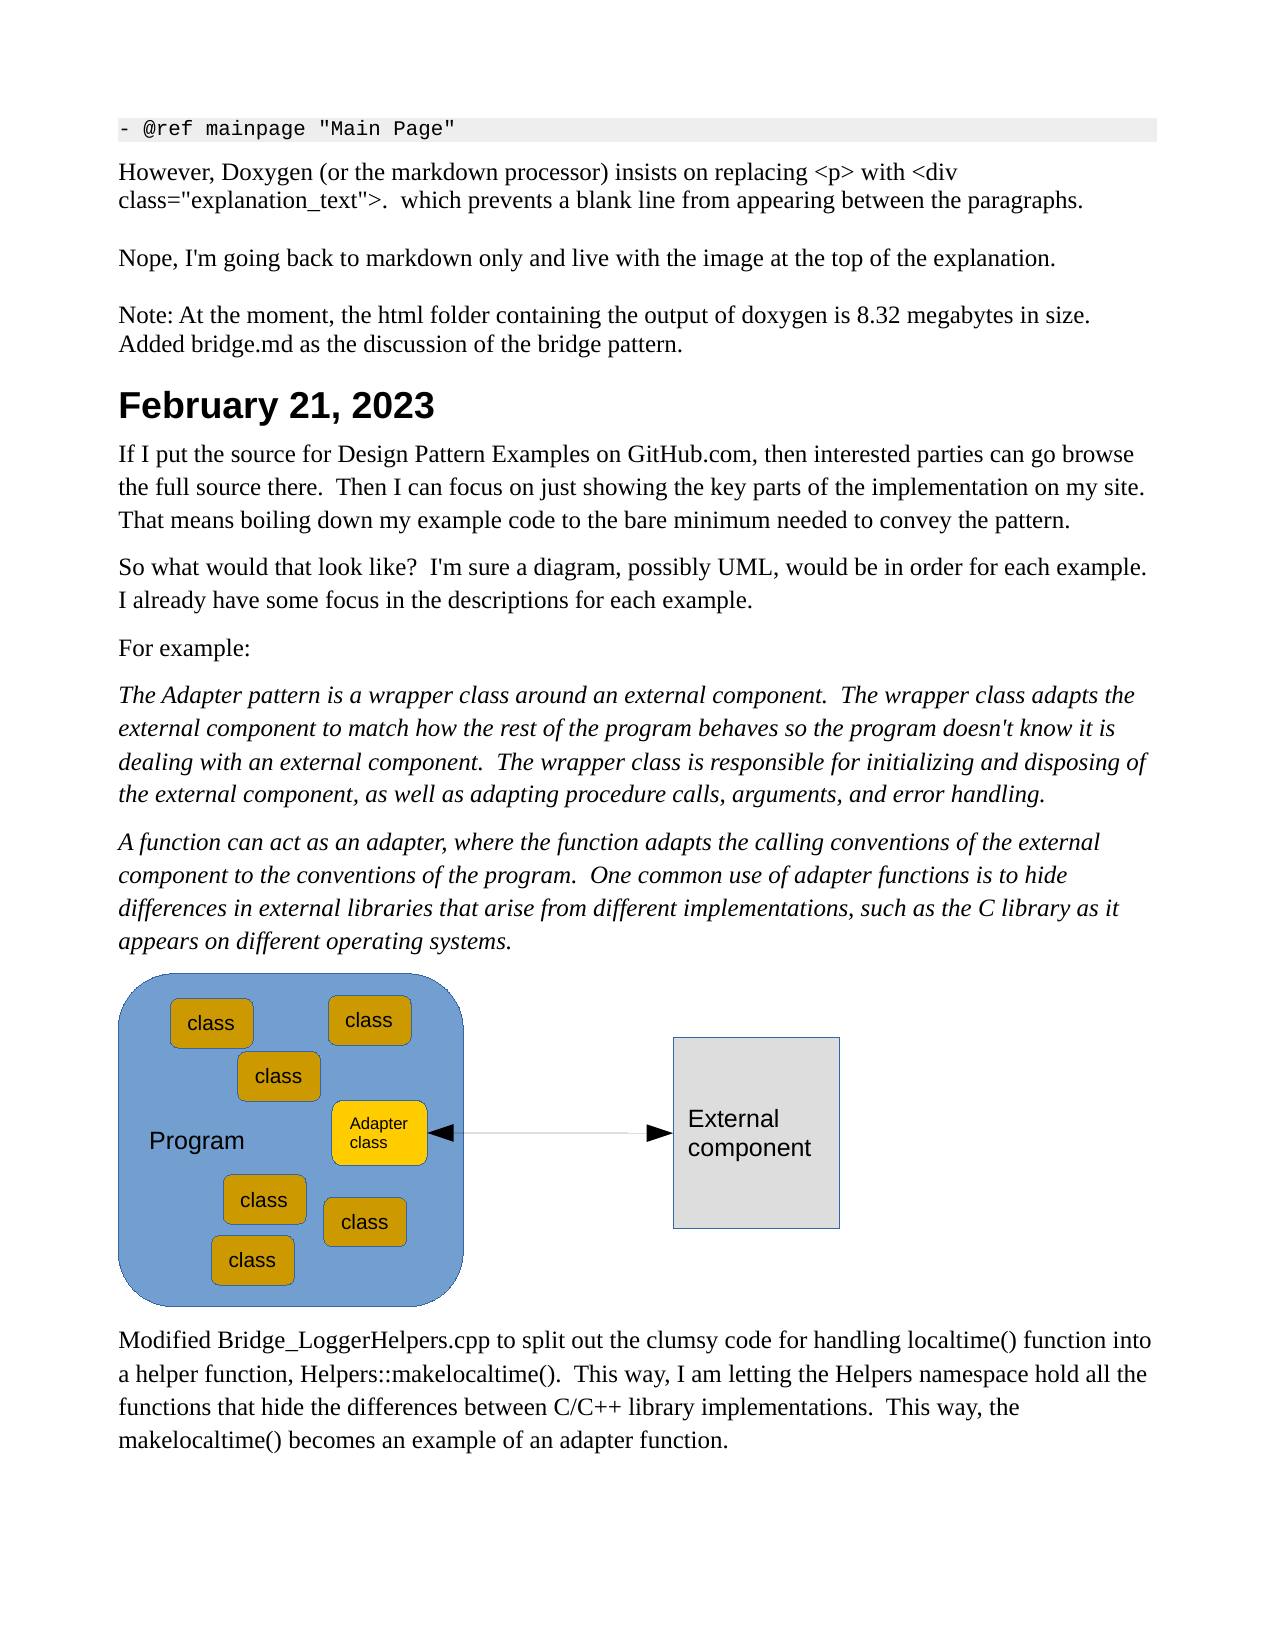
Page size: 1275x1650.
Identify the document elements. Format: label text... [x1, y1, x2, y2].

text Added bridge.md as the discussion of the bridge pattern. [118, 329, 1157, 358]
text Nope, I'm going back to markdown only and live with the image at the top of the explanation. [118, 243, 1157, 272]
text - @ref mainpage "Main Page" [118, 118, 1157, 142]
text The Adapter pattern is a wrapper class around an external component. The wrapper class adapts the external component to match how the rest of the program behaves so the program doesn't know it is dealing with an external component. The wrapper class is responsible for initializing and disposing of the external component, as well as adapting procedure calls, arguments, and error handling. [118, 681, 1157, 808]
text However, Doxygen (or the markdown processor) insists on replacing <p> with <div class="explanation_text">. which prevents a blank line from appearing between the paragraphs. [118, 157, 1157, 214]
text If I put the source for Design Pattern Examples on GitHub.com, then interested parties can go browse the full source there. Then I can focus on just showing the key parts of the implementation on my site. That means boiling down my example code to the bare minimum needed to convey the pattern. [118, 439, 1157, 533]
text For example: [118, 633, 1157, 662]
text A function can act as an adapter, where the function adapts the calling conventions of the external component to the conventions of the program. One common use of adapter functions is to hide differences in external libraries that arise from different implementations, such as the C library as it appears on different operating systems. [118, 827, 1157, 955]
text So what would that look like? I'm sure a diagram, possibly UML, would be in order for each example. I already have some focus in the descriptions for each example. [118, 552, 1157, 614]
subtitle February 21, 2023 [118, 383, 1157, 426]
text Modified Bridge_LoggerHelpers.cpp to split out the clumsy code for handling localtime() function into a helper function, Helpers::makelocaltime(). This way, I am letting the Helpers namespace hold all the functions that hide the differences between C/C++ library implementations. This way, the makelocaltime() becomes an example of an adapter function. [118, 1326, 1157, 1453]
text Note: At the moment, the html folder containing the output of doxygen is 8.32 megabytes in size. [118, 301, 1157, 329]
